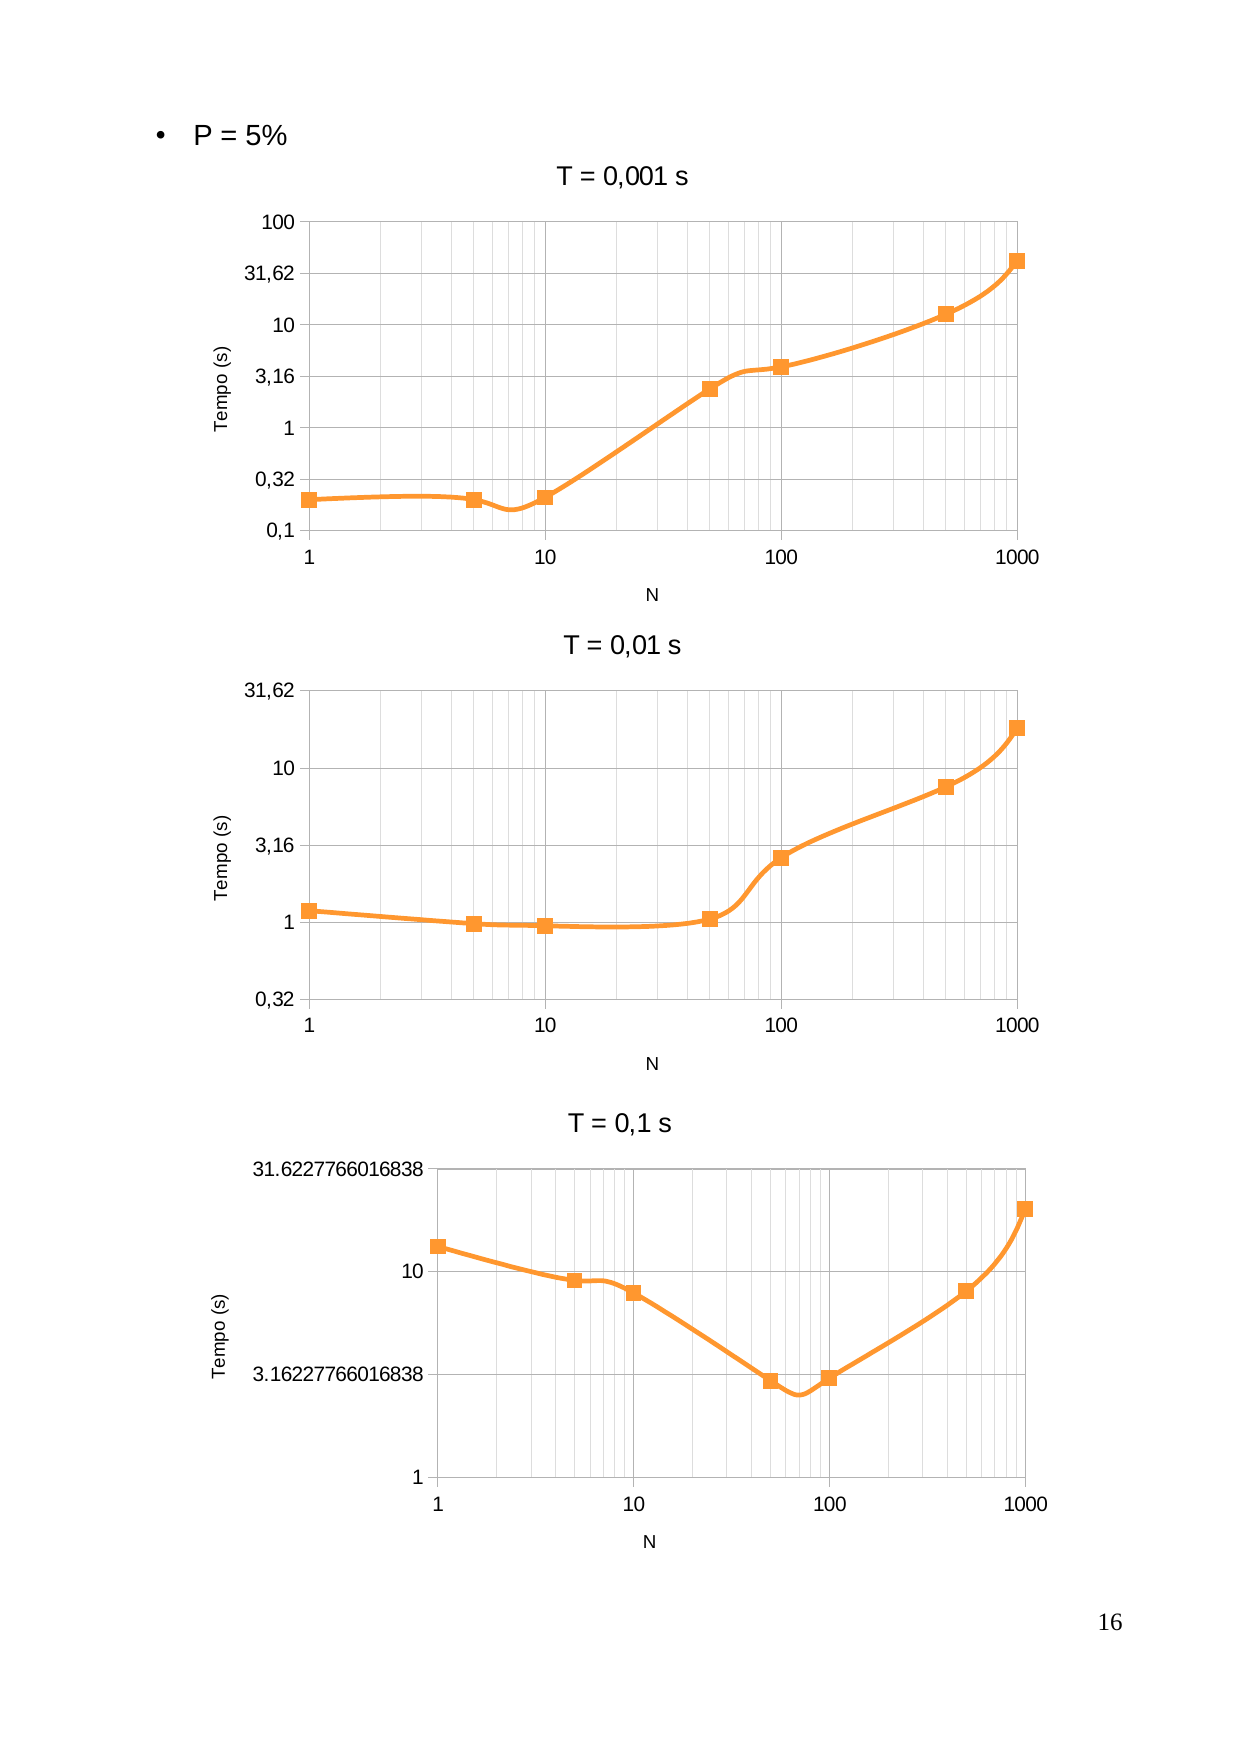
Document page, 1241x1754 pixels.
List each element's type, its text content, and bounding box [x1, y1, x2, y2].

list P = 5% [156, 118, 1122, 152]
